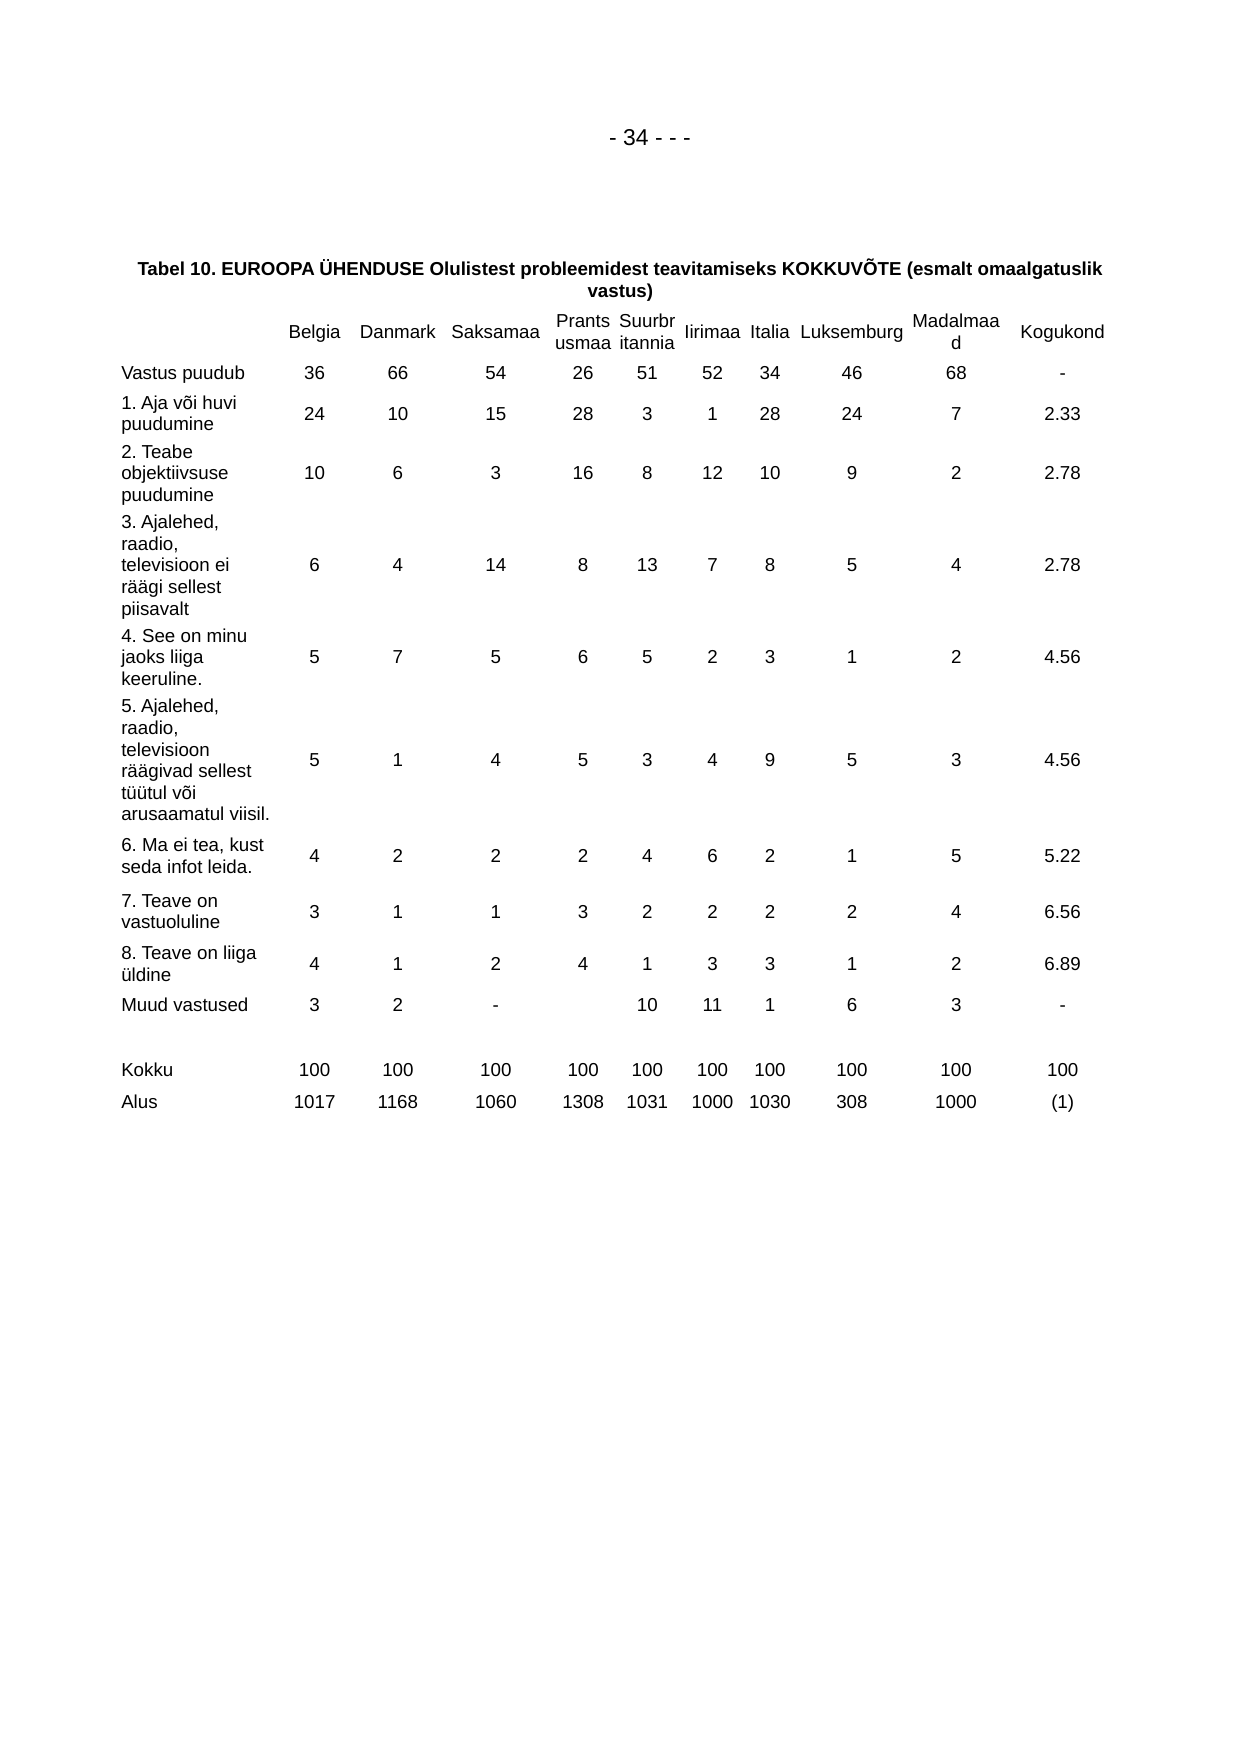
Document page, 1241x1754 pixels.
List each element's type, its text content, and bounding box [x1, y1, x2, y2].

table_cell [909, 1021, 1003, 1053]
table_cell Saksamaa [440, 308, 551, 356]
table_cell 2,78 [1003, 508, 1122, 622]
table_cell 11 [679, 988, 745, 1021]
table_cell 68 [909, 356, 1003, 389]
table_cell Italia [745, 308, 794, 356]
table_cell 2 [679, 884, 745, 939]
table_cell 3 [745, 622, 794, 692]
table_cell 3 [615, 389, 679, 438]
table_cell 1030 [745, 1085, 794, 1118]
table_cell 1 [355, 884, 440, 939]
table_cell 5 [273, 693, 355, 828]
table_cell 34 [745, 356, 794, 389]
table_cell 1 [355, 693, 440, 828]
table_cell 4. See on minu jaoks liiga keeruline. [118, 622, 273, 692]
table_cell 1 [679, 389, 745, 438]
table_cell [551, 1021, 615, 1053]
table_cell 4,56 [1003, 693, 1122, 828]
table_cell 14 [440, 508, 551, 622]
table_cell Prantsusmaa [551, 308, 615, 356]
table_cell 2,33 [1003, 389, 1122, 438]
table_cell 1000 [909, 1085, 1003, 1118]
table_cell (1) [1003, 1085, 1122, 1118]
table_cell 10 [355, 389, 440, 438]
table_cell 1060 [440, 1085, 551, 1118]
table_cell 1168 [355, 1085, 440, 1118]
table_cell 4,56 [1003, 622, 1122, 692]
table_cell 10 [745, 438, 794, 508]
table_cell [551, 988, 615, 1021]
table_cell [440, 1021, 551, 1053]
table_cell [679, 1021, 745, 1053]
table_cell [355, 1021, 440, 1053]
table_cell 9 [795, 438, 909, 508]
table_cell 4 [909, 884, 1003, 939]
table_cell 6. Ma ei tea, kust seda infot leida. [118, 828, 273, 883]
table_cell 5 [795, 693, 909, 828]
table_cell 2,78 [1003, 438, 1122, 508]
table_cell 100 [795, 1053, 909, 1085]
table_cell 6 [679, 828, 745, 883]
table_cell 308 [795, 1085, 909, 1118]
table_cell 4 [615, 828, 679, 883]
table_cell 3 [551, 884, 615, 939]
table_cell 66 [355, 356, 440, 389]
table_cell [1003, 1021, 1122, 1053]
table_cell 5. Ajalehed, raadio, televisioon räägivad sellest tüütul või arusaamatul viisil. [118, 693, 273, 828]
table_header Tabel 10. EUROOPA ÜHENDUSE Olulistest probleemidest teavitamiseks KOKKUVÕTE (esmalt omaalgatuslik vastus) [118, 252, 1122, 307]
table_cell 46 [795, 356, 909, 389]
table_cell 1 [795, 828, 909, 883]
table_cell Madalmaad [909, 308, 1003, 356]
table_cell 3 [615, 693, 679, 828]
table_cell 1 [795, 939, 909, 988]
table_cell Belgia [273, 308, 355, 356]
table_cell 9 [745, 693, 794, 828]
table_cell 3. Ajalehed, raadio, televisioon ei räägi sellest piisavalt [118, 508, 273, 622]
table_cell 2 [909, 438, 1003, 508]
table_cell 100 [745, 1053, 794, 1085]
table_cell 1017 [273, 1085, 355, 1118]
table_cell 2 [355, 988, 440, 1021]
table_cell 100 [1003, 1053, 1122, 1085]
table_cell 2 [909, 622, 1003, 692]
table_cell 6,56 [1003, 884, 1122, 939]
table_cell 16 [551, 438, 615, 508]
table_cell Kokku [118, 1053, 273, 1085]
table_cell 7 [909, 389, 1003, 438]
table_cell Alus [118, 1085, 273, 1118]
table_cell 1 [795, 622, 909, 692]
table_cell 5,22 [1003, 828, 1122, 883]
table_cell Kogukond [1003, 308, 1122, 356]
table_cell 12 [679, 438, 745, 508]
table_cell 1000 [679, 1085, 745, 1118]
table_cell 4 [679, 693, 745, 828]
table_cell Muud vastused [118, 988, 273, 1021]
table_cell 36 [273, 356, 355, 389]
table_cell 3 [909, 988, 1003, 1021]
table_cell 100 [679, 1053, 745, 1085]
table_cell 2 [795, 884, 909, 939]
table_cell 100 [909, 1053, 1003, 1085]
table_cell 51 [615, 356, 679, 389]
table_cell 4 [909, 508, 1003, 622]
table_cell [118, 1021, 273, 1053]
table_cell Danmark [355, 308, 440, 356]
table_cell 8. Teave on liiga üldine [118, 939, 273, 988]
table_cell [795, 1021, 909, 1053]
table_cell - [1003, 988, 1122, 1021]
table_cell 5 [909, 828, 1003, 883]
table_cell Luksemburg [795, 308, 909, 356]
table_cell 8 [551, 508, 615, 622]
table_cell [273, 1021, 355, 1053]
table_cell 8 [615, 438, 679, 508]
table_cell 1308 [551, 1085, 615, 1118]
table_cell 2 [440, 828, 551, 883]
table_cell 4 [551, 939, 615, 988]
table_cell 2 [679, 622, 745, 692]
table_cell 2 [745, 884, 794, 939]
table_cell [118, 308, 273, 356]
table_cell 6 [551, 622, 615, 692]
table_cell 3 [273, 988, 355, 1021]
table_cell 6 [795, 988, 909, 1021]
table_cell 1. Aja või huvi puudumine [118, 389, 273, 438]
table_cell 6 [355, 438, 440, 508]
table_cell 7 [355, 622, 440, 692]
table_cell 5 [615, 622, 679, 692]
table_cell 28 [745, 389, 794, 438]
table_cell 24 [273, 389, 355, 438]
table_cell 2 [909, 939, 1003, 988]
table_cell 3 [745, 939, 794, 988]
table_cell 100 [615, 1053, 679, 1085]
table_cell 5 [273, 622, 355, 692]
table_cell - [440, 988, 551, 1021]
table_cell Iirimaa [679, 308, 745, 356]
table_cell 2. Teabe objektiivsuse puudumine [118, 438, 273, 508]
table_cell 1 [355, 939, 440, 988]
table_cell [745, 1021, 794, 1053]
table_cell 4 [273, 939, 355, 988]
table_cell 6 [273, 508, 355, 622]
table_cell 3 [679, 939, 745, 988]
table_cell 2 [440, 939, 551, 988]
table_cell 100 [273, 1053, 355, 1085]
table_cell 100 [440, 1053, 551, 1085]
table_cell [615, 1021, 679, 1053]
table_cell 5 [795, 508, 909, 622]
table_cell 8 [745, 508, 794, 622]
table_cell 7 [679, 508, 745, 622]
table_cell 100 [551, 1053, 615, 1085]
table_cell 13 [615, 508, 679, 622]
table_cell 5 [551, 693, 615, 828]
table_cell 4 [273, 828, 355, 883]
table_cell 4 [355, 508, 440, 622]
table_cell 3 [273, 884, 355, 939]
table_cell 6,89 [1003, 939, 1122, 988]
table_cell 1 [745, 988, 794, 1021]
table_cell 1 [615, 939, 679, 988]
table_cell 7. Teave on vastuoluline [118, 884, 273, 939]
table_cell 2 [355, 828, 440, 883]
table_cell 1031 [615, 1085, 679, 1118]
table_cell 1 [440, 884, 551, 939]
table_cell 15 [440, 389, 551, 438]
table_cell 3 [440, 438, 551, 508]
table_cell 2 [551, 828, 615, 883]
table_cell 26 [551, 356, 615, 389]
table_cell 2 [615, 884, 679, 939]
table_cell 10 [273, 438, 355, 508]
table_cell Suurbritannia [615, 308, 679, 356]
table_cell 4 [440, 693, 551, 828]
table_cell - [1003, 356, 1122, 389]
table_cell 100 [355, 1053, 440, 1085]
table_cell Vastus puudub [118, 356, 273, 389]
table_cell 5 [440, 622, 551, 692]
table_cell 54 [440, 356, 551, 389]
table_cell 52 [679, 356, 745, 389]
table_cell 3 [909, 693, 1003, 828]
table_cell 2 [745, 828, 794, 883]
table_cell 10 [615, 988, 679, 1021]
table_cell 28 [551, 389, 615, 438]
table_cell 24 [795, 389, 909, 438]
